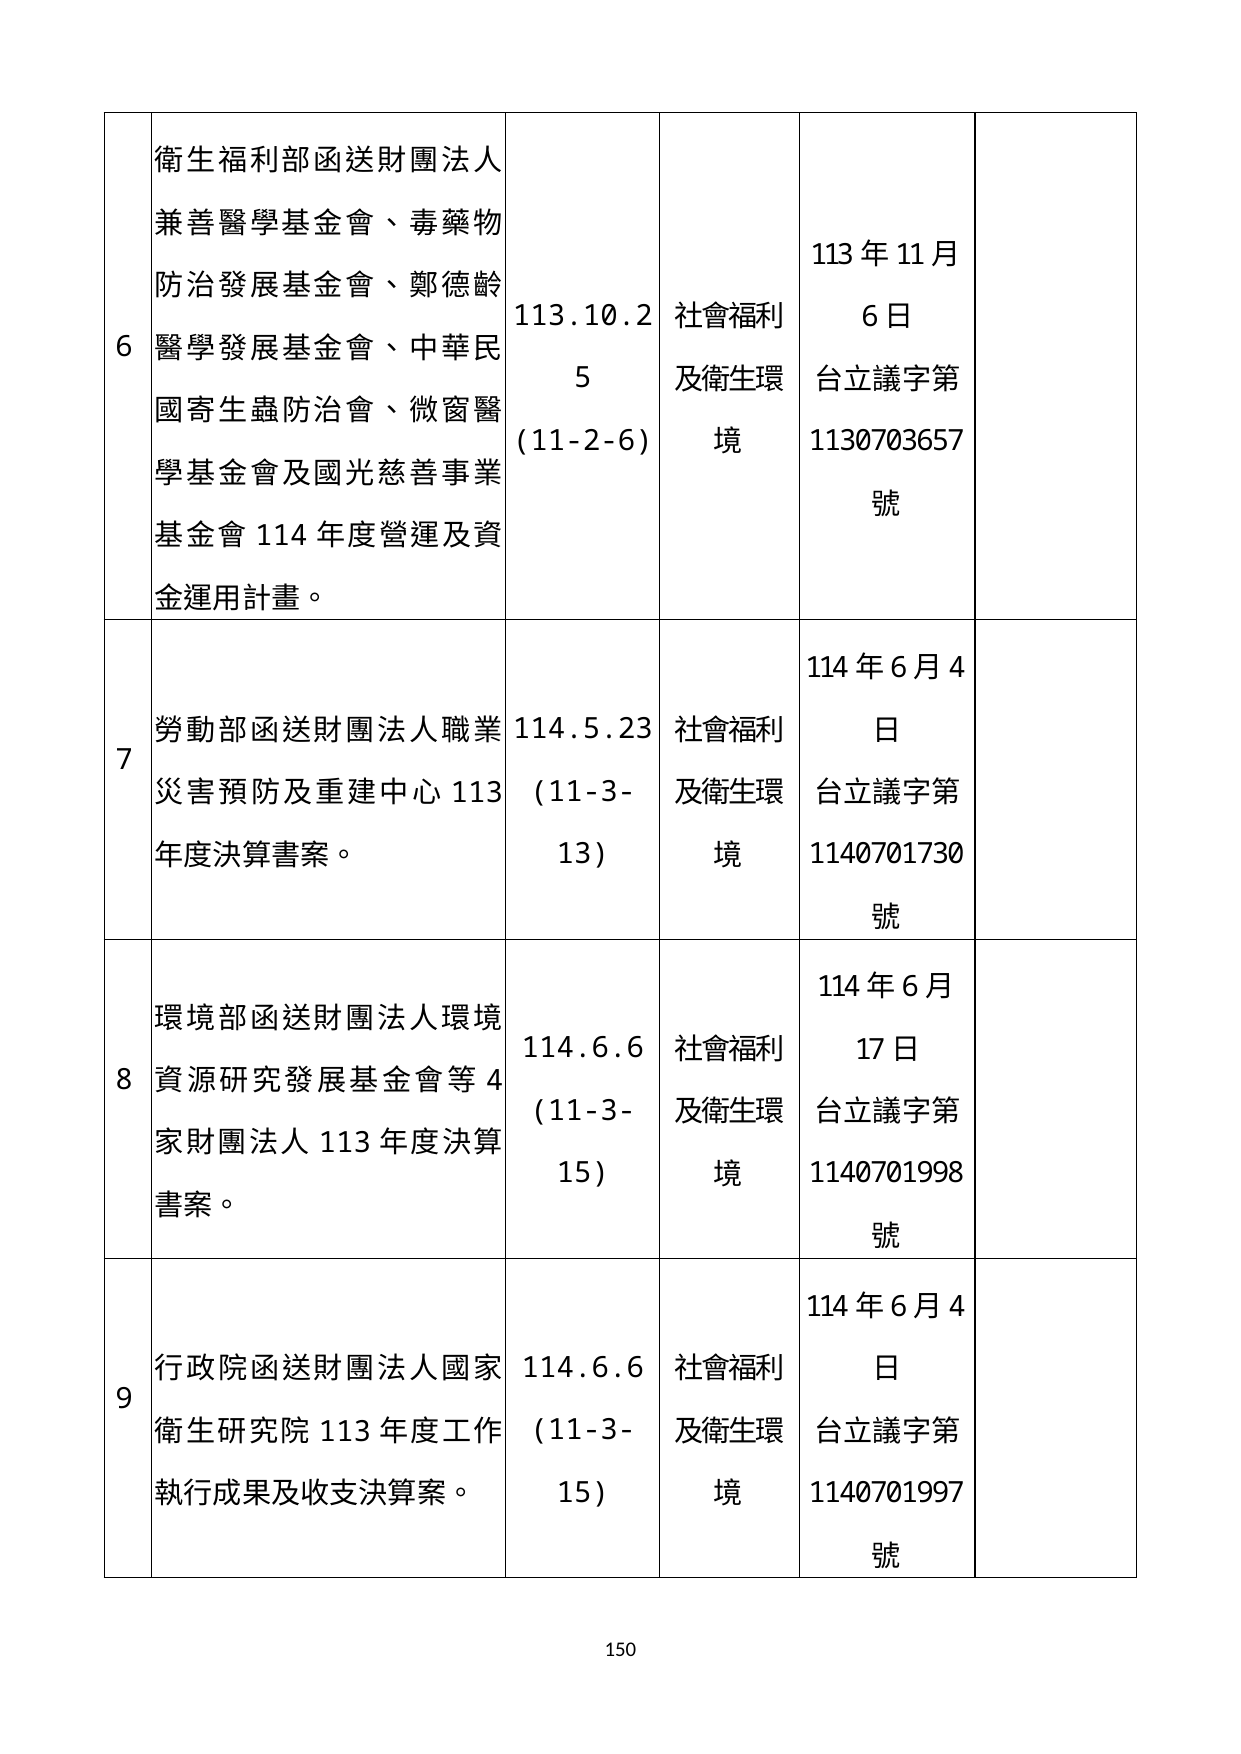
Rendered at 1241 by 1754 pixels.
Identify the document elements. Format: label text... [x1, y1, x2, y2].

table_cell 環境部函送財團法人環境資源研究發展基金會等4家財團法人113年度決算書案。 [152, 940, 505, 1258]
table_cell [976, 620, 1136, 938]
table_cell [105, 940, 151, 1258]
table_cell 114年6月4日 台立議字第1140701997號 [800, 1259, 974, 1577]
table_cell 社會福利及衛生環境 [660, 620, 799, 938]
table_cell 勞動部函送財團法人職業災害預防及重建中心113年度決算書案。 [152, 620, 505, 938]
table_cell 114.6.6 (11-3-15) [506, 1259, 659, 1577]
table_cell [105, 1259, 151, 1577]
table_cell [105, 620, 151, 938]
table_cell 114.5.23 (11-3-13) [506, 620, 659, 938]
table_cell 社會福利及衛生環境 [660, 1259, 799, 1577]
table_cell 衛生福利部函送財團法人兼善醫學基金會、毒藥物防治發展基金會、鄭德齡醫學發展基金會、中華民國寄生蟲防治會、微窗醫學基金會及國光慈善事業基金會114年度營運及資金運用計畫。 [152, 113, 505, 619]
table_cell 113年11月6日 台立議字第1130703657號 [800, 113, 974, 619]
table_cell 113.10.25 (11-2-6) [506, 113, 659, 619]
table_cell 社會福利及衛生環境 [660, 940, 799, 1258]
table_cell 114年6月4日 台立議字第1140701730號 [800, 620, 974, 938]
table_cell 行政院函送財團法人國家衛生研究院113年度工作執行成果及收支決算案。 [152, 1259, 505, 1577]
table_cell [105, 113, 151, 619]
table_cell 社會福利及衛生環境 [660, 113, 799, 619]
table_cell [976, 940, 1136, 1258]
table_cell 114.6.6 (11-3-15) [506, 940, 659, 1258]
table_cell [976, 1259, 1136, 1577]
table_cell [976, 113, 1136, 619]
table_cell 114年6月17日 台立議字第1140701998號 [800, 940, 974, 1258]
